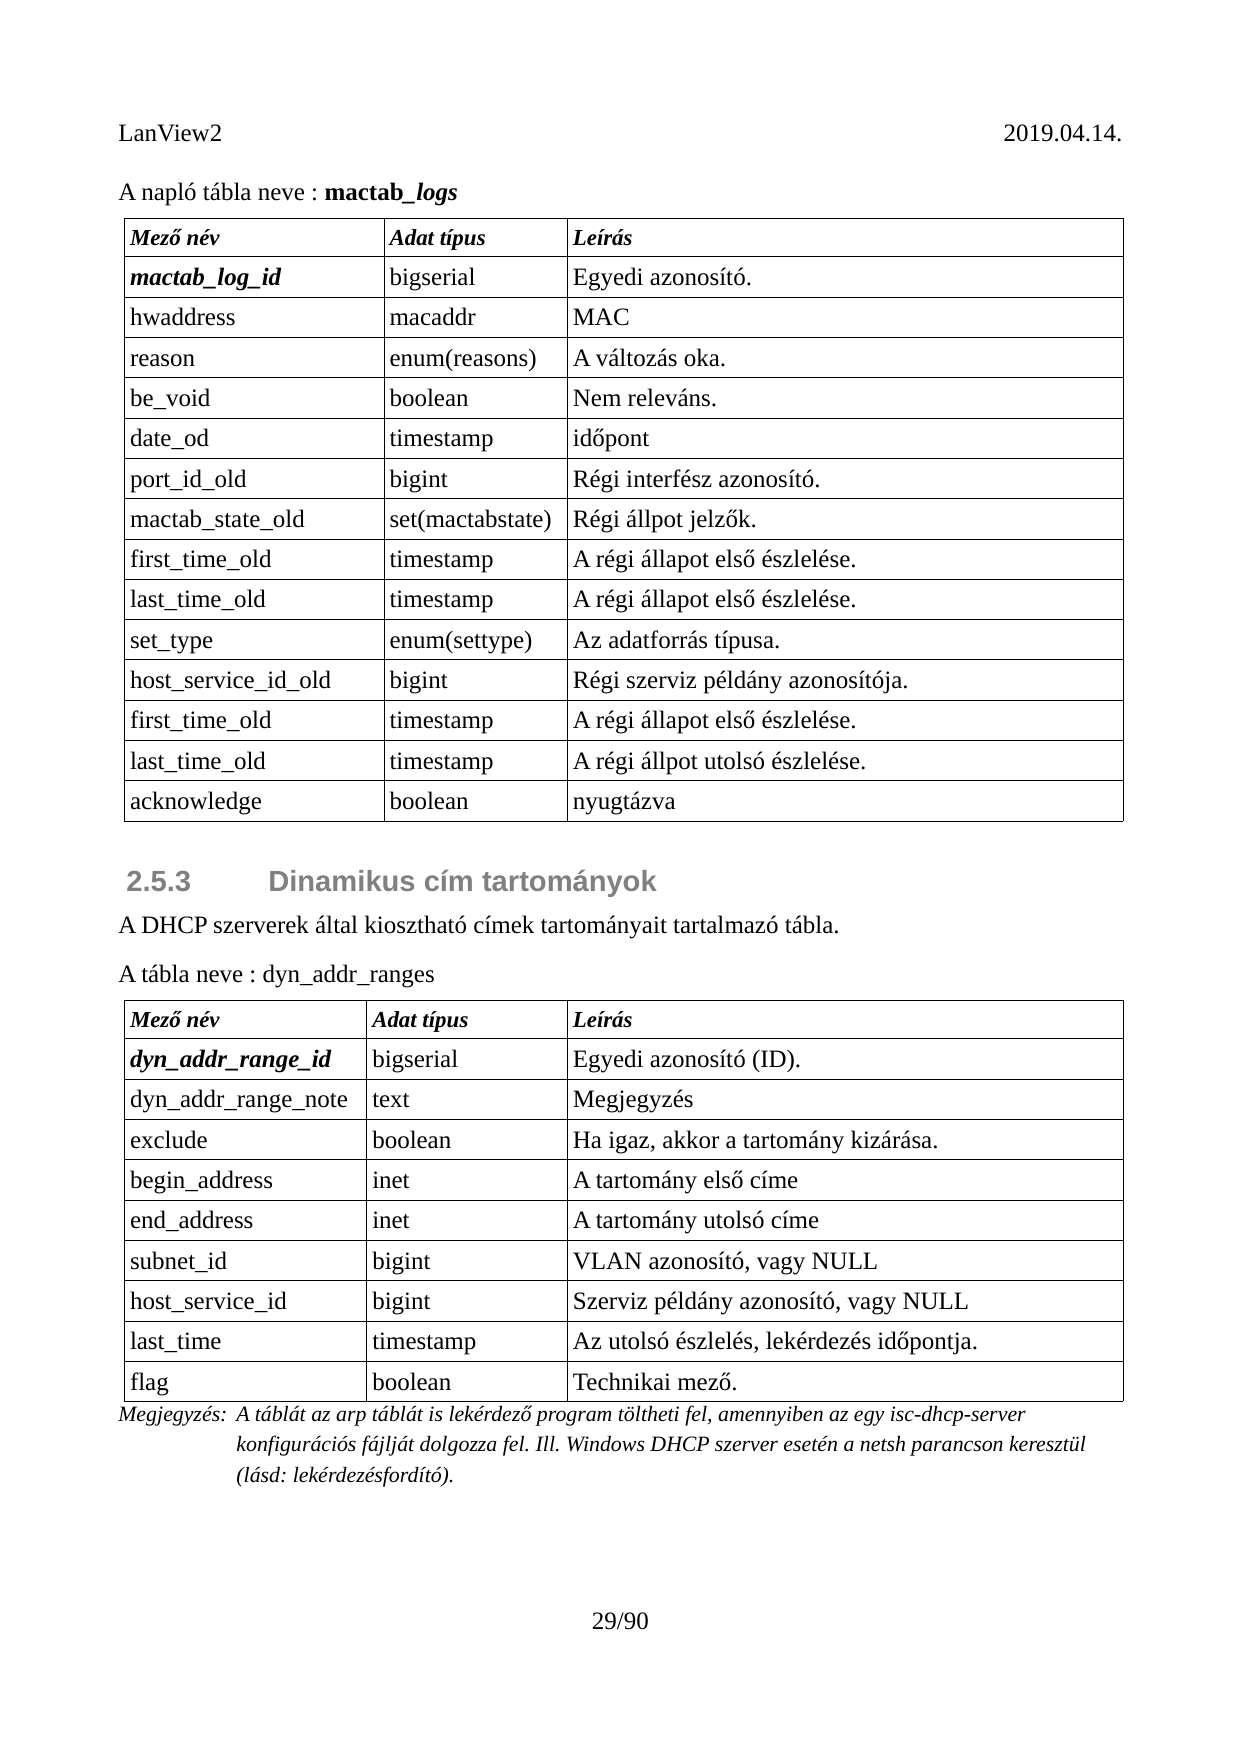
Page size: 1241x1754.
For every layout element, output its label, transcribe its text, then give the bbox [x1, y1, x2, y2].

table_cell enum(reasons) [385, 338, 567, 377]
text A tábla neve : dyn_addr_ranges [118, 959, 1122, 988]
subtitle Dinamikus cím tartományok [118, 864, 1122, 898]
table_cell first_time_old [125, 540, 384, 579]
table_cell A változás oka. [568, 338, 1123, 377]
table_cell bigint [367, 1241, 567, 1280]
table_cell Ha igaz, akkor a tartomány kizárása. [568, 1120, 1123, 1159]
text Megjegyzés: A táblát az arp táblát is lekérdező program töltheti fel, amennyiben az egy isc-dhcp-server konfigurációs fájlját dolgozza fel. Ill. Windows DHCP szerver esetén a netsh parancson keresztül (lásd: lekérdezésfordító). [118, 1401, 1122, 1487]
table_cell subnet_id [125, 1241, 366, 1280]
table_cell inet [367, 1160, 567, 1199]
table_cell A régi állapot első észlelése. [568, 580, 1123, 619]
table_header Adat típus [367, 1001, 567, 1038]
table_cell set(mactabstate) [385, 499, 567, 538]
table_header Leírás [568, 219, 1123, 256]
table_cell időpont [568, 419, 1123, 458]
table_cell exclude [125, 1120, 366, 1159]
table_header Mező név [125, 1001, 366, 1038]
table_cell first_time_old [125, 701, 384, 740]
table_cell Egyedi azonosító. [568, 257, 1123, 297]
table_cell acknowledge [125, 781, 384, 821]
table_cell timestamp [385, 419, 567, 458]
table_cell inet [367, 1201, 567, 1240]
table_header Adat típus [385, 219, 567, 256]
table_cell begin_address [125, 1160, 366, 1199]
table_cell mactab_log_id [125, 257, 384, 297]
table_cell Technikai mező. [568, 1362, 1123, 1401]
table_cell MAC [568, 298, 1123, 337]
table_cell timestamp [385, 580, 567, 619]
table_cell last_time [125, 1322, 366, 1361]
table_cell bigint [367, 1281, 567, 1321]
table_cell bigserial [385, 257, 567, 297]
table_cell A tartomány utolsó címe [568, 1201, 1123, 1240]
table_cell boolean [367, 1120, 567, 1159]
table_cell A tartomány első címe [568, 1160, 1123, 1199]
table_cell dyn_addr_range_id [125, 1039, 366, 1079]
table_cell nyugtázva [568, 781, 1123, 821]
text A napló tábla neve : mactab_logs [118, 177, 1122, 206]
table_cell host_service_id [125, 1281, 366, 1321]
table_cell Régi szerviz példány azonosítója. [568, 660, 1123, 700]
table_cell macaddr [385, 298, 567, 337]
table_cell timestamp [385, 540, 567, 579]
table_cell bigint [385, 660, 567, 700]
table_cell enum(settype) [385, 620, 567, 659]
table_cell A régi állpot utolsó észlelése. [568, 741, 1123, 780]
table_cell last_time_old [125, 741, 384, 780]
table_cell A régi állapot első észlelése. [568, 701, 1123, 740]
table_cell Megjegyzés [568, 1080, 1123, 1119]
table_cell last_time_old [125, 580, 384, 619]
table_cell port_id_old [125, 459, 384, 498]
table_cell timestamp [385, 741, 567, 780]
table_cell VLAN azonosító, vagy NULL [568, 1241, 1123, 1280]
table_cell Régi interfész azonosító. [568, 459, 1123, 498]
table_cell flag [125, 1362, 366, 1401]
table_cell dyn_addr_range_note [125, 1080, 366, 1119]
table_cell Egyedi azonosító (ID). [568, 1039, 1123, 1079]
table_cell reason [125, 338, 384, 377]
table_cell boolean [385, 781, 567, 821]
table_cell bigserial [367, 1039, 567, 1079]
table_cell boolean [385, 378, 567, 417]
table_cell bigint [385, 459, 567, 498]
table_cell be_void [125, 378, 384, 417]
table_cell mactab_state_old [125, 499, 384, 538]
table_cell Régi állpot jelzők. [568, 499, 1123, 538]
table_cell Szerviz példány azonosító, vagy NULL [568, 1281, 1123, 1321]
table_cell A régi állapot első észlelése. [568, 540, 1123, 579]
table_cell boolean [367, 1362, 567, 1401]
table_cell Nem releváns. [568, 378, 1123, 417]
table_cell text [367, 1080, 567, 1119]
table_header Mező név [125, 219, 384, 256]
table_cell host_service_id_old [125, 660, 384, 700]
table_cell Az adatforrás típusa. [568, 620, 1123, 659]
table_cell date_od [125, 419, 384, 458]
table_cell set_type [125, 620, 384, 659]
table_header Leírás [568, 1001, 1123, 1038]
table_cell timestamp [367, 1322, 567, 1361]
table_cell end_address [125, 1201, 366, 1240]
table_cell Az utolsó észlelés, lekérdezés időpontja. [568, 1322, 1123, 1361]
text A DHCP szerverek által kiosztható címek tartományait tartalmazó tábla. [118, 910, 1122, 939]
table_cell timestamp [385, 701, 567, 740]
table_cell hwaddress [125, 298, 384, 337]
